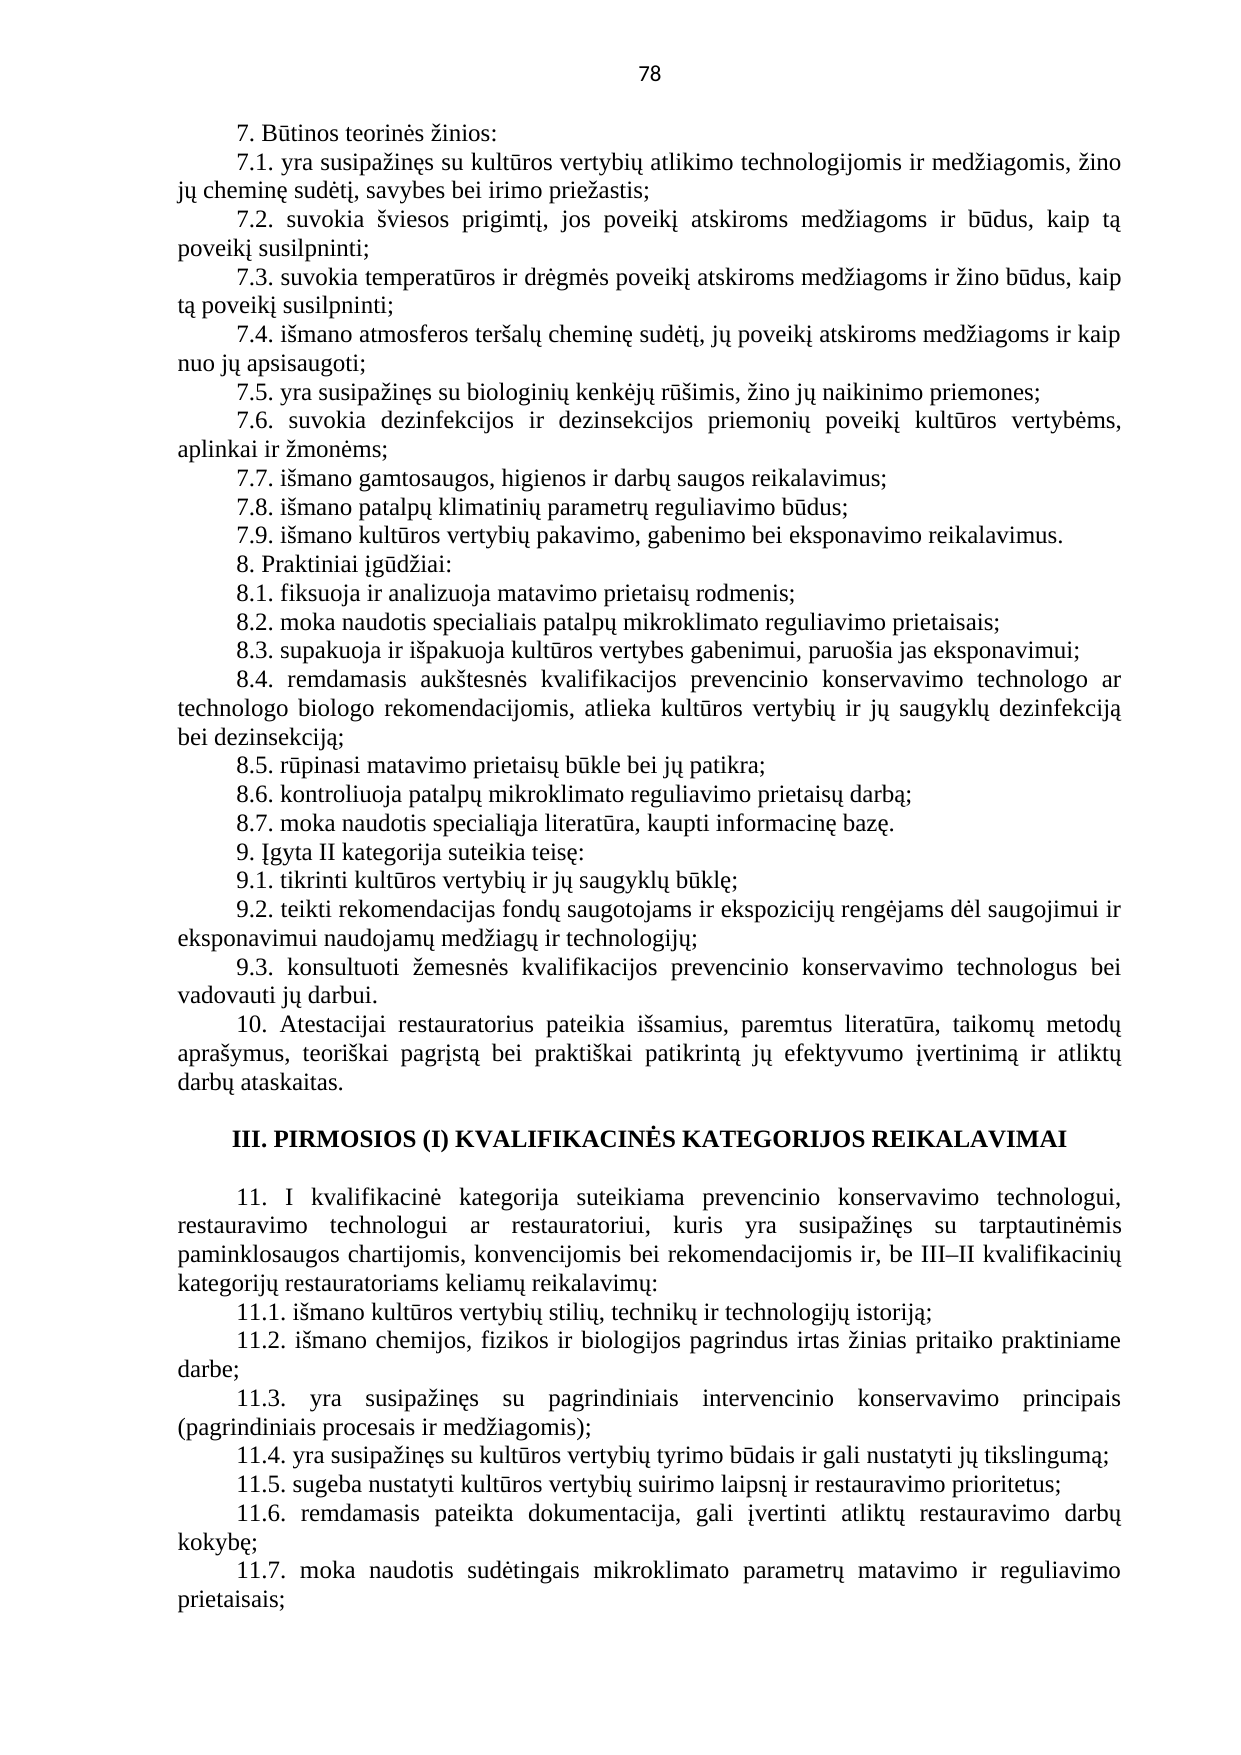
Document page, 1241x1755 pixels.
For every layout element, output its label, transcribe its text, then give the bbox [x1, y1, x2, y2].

text 9. Įgyta II kategorija suteikia teisę: [177, 837, 1122, 866]
text 10. Atestacijai restauratorius pateikia išsamius, paremtus literatūra, taikomų metodų aprašymus, teoriškai pagrįstą bei praktiškai patikrintą jų efektyvumo įvertinimą ir atliktų darbų ataskaitas. [177, 1009, 1122, 1096]
text 8.4. remdamasis aukštesnės kvalifikacijos prevencinio konservavimo technologo ar technologo biologo rekomendacijomis, atlieka kultūros vertybių ir jų saugyklų dezinfekciją bei dezinsekciją; [177, 664, 1122, 751]
text 8.2. moka naudotis specialiais patalpų mikroklimato reguliavimo prietaisais; [177, 607, 1122, 636]
text 7.1. yra susipažinęs su kultūros vertybių atlikimo technologijomis ir medžiagomis, žino jų cheminę sudėtį, savybes bei irimo priežastis; [177, 147, 1122, 204]
text 8.6. kontroliuoja patalpų mikroklimato reguliavimo prietaisų darbą; [177, 779, 1122, 808]
text 11.5. sugeba nustatyti kultūros vertybių suirimo laipsnį ir restauravimo prioritetus; [177, 1469, 1122, 1498]
text 7.3. suvokia temperatūros ir drėgmės poveikį atskiroms medžiagoms ir žino būdus, kaip tą poveikį susilpninti; [177, 262, 1122, 319]
text 7.9. išmano kultūros vertybių pakavimo, gabenimo bei eksponavimo reikalavimus. [177, 521, 1122, 549]
text 8.7. moka naudotis specialiąja literatūra, kaupti informacinę bazę. [177, 808, 1122, 837]
text 8.1. fiksuoja ir analizuoja matavimo prietaisų rodmenis; [177, 578, 1122, 607]
text 8.5. rūpinasi matavimo prietaisų būkle bei jų patikra; [177, 751, 1122, 779]
text 7. Būtinos teorinės žinios: [177, 118, 1122, 147]
text 11.6. remdamasis pateikta dokumentacija, gali įvertinti atliktų restauravimo darbų kokybę; [177, 1498, 1122, 1556]
text 9.3. konsultuoti žemesnės kvalifikacijos prevencinio konservavimo technologus bei vadovauti jų darbui. [177, 952, 1122, 1009]
text 7.2. suvokia šviesos prigimtį, jos poveikį atskiroms medžiagoms ir būdus, kaip tą poveikį susilpninti; [177, 204, 1122, 262]
text 11.2. išmano chemijos, fizikos ir biologijos pagrindus irtas žinias pritaiko praktiniame darbe; [177, 1326, 1122, 1383]
text 8. Praktiniai įgūdžiai: [177, 549, 1122, 578]
text 11. I kvalifikacinė kategorija suteikiama prevencinio konservavimo technologui, restauravimo technologui ar restauratoriui, kuris yra susipažinęs su tarptautinėmis paminklosaugos chartijomis, konvencijomis bei rekomendacijomis ir, be III–II kvalifikacinių kategorijų restauratoriams keliamų reikalavimų: [177, 1182, 1122, 1297]
text 11.1. išmano kultūros vertybių stilių, technikų ir technologijų istoriją; [177, 1297, 1122, 1326]
text 11.7. moka naudotis sudėtingais mikroklimato parametrų matavimo ir reguliavimo prietaisais; [177, 1556, 1122, 1613]
text 11.4. yra susipažinęs su kultūros vertybių tyrimo būdais ir gali nustatyti jų tikslingumą; [177, 1441, 1122, 1469]
text 9.1. tikrinti kultūros vertybių ir jų saugyklų būklę; [177, 866, 1122, 894]
text 7.7. išmano gamtosaugos, higienos ir darbų saugos reikalavimus; [177, 463, 1122, 492]
text 8.3. supakuoja ir išpakuoja kultūros vertybes gabenimui, paruošia jas eksponavimui; [177, 636, 1122, 664]
text 7.5. yra susipažinęs su biologinių kenkėjų rūšimis, žino jų naikinimo priemones; [177, 377, 1122, 406]
text 11.3. yra susipažinęs su pagrindiniais intervencinio konservavimo principais (pagrindiniais procesais ir medžiagomis); [177, 1383, 1122, 1441]
text 7.8. išmano patalpų klimatinių parametrų reguliavimo būdus; [177, 492, 1122, 521]
text 7.6. suvokia dezinfekcijos ir dezinsekcijos priemonių poveikį kultūros vertybėms, aplinkai ir žmonėms; [177, 406, 1122, 463]
text III. PIRMOSIOS (I) KVALIFIKACINĖS KATEGORIJOS REIKALAVIMAI [177, 1124, 1122, 1153]
text 9.2. teikti rekomendacijas fondų saugotojams ir ekspozicijų rengėjams dėl saugojimui ir eksponavimui naudojamų medžiagų ir technologijų; [177, 894, 1122, 952]
text 7.4. išmano atmosferos teršalų cheminę sudėtį, jų poveikį atskiroms medžiagoms ir kaip nuo jų apsisaugoti; [177, 319, 1122, 377]
